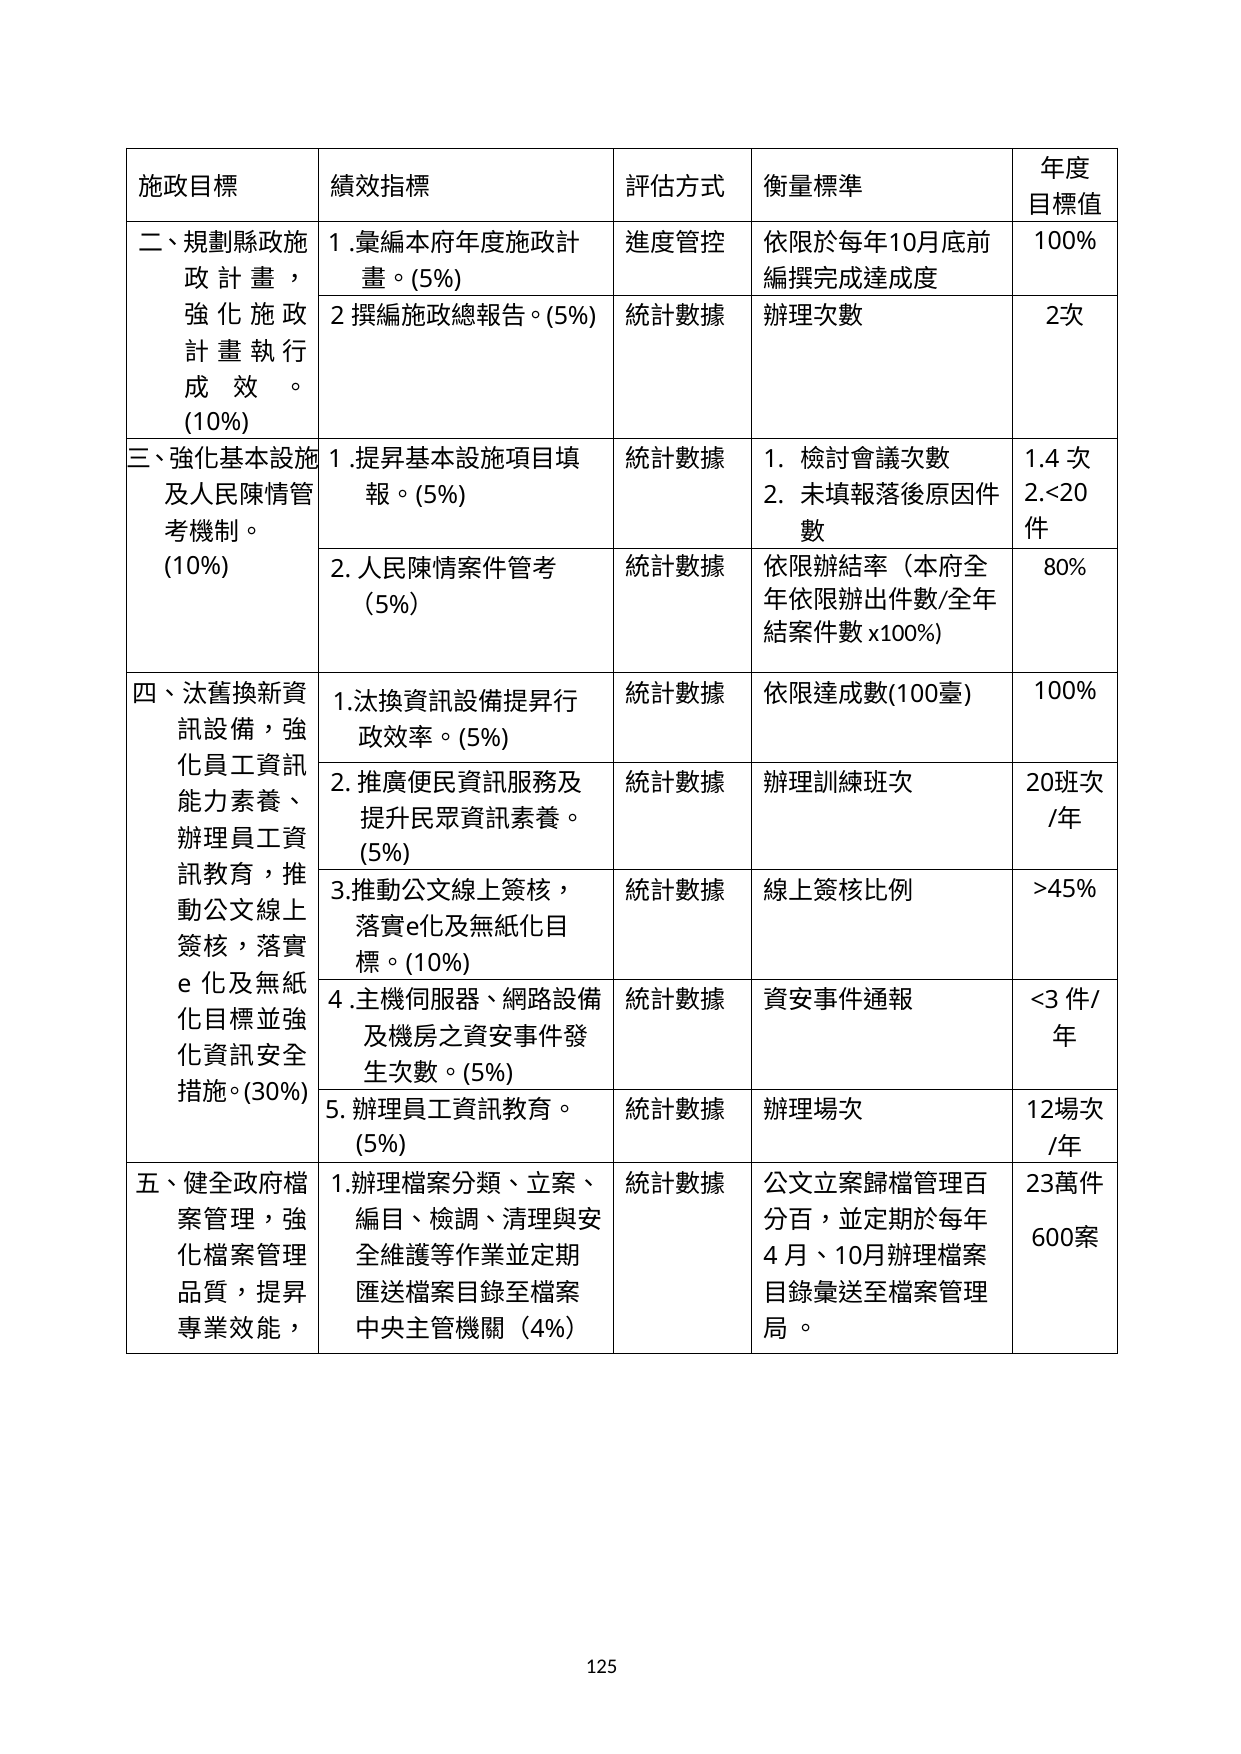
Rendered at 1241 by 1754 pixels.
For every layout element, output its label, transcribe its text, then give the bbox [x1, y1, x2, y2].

table_cell 辦理次數 [752, 296, 1012, 438]
table_cell 1.辦理檔案分類、立案、編目、檢調、清理與安全維護等作業並定期匯送檔案目錄至檔案中央主管機關（4%） [319, 1163, 613, 1353]
table_cell 四、汰舊換新資訊設備，強化員工資訊能力素養、辦理員工資訊教育，推動公文線上簽核，落實e 化及無紙化目標並強化資訊安全措施。(30%) [127, 673, 318, 1162]
table_cell >45% [1013, 870, 1117, 979]
table_cell 統計數據 [614, 980, 751, 1089]
table_cell 1.4 次 2.<20 件 [1013, 439, 1117, 547]
table_header 年度 目標值 [1013, 149, 1117, 221]
table_cell 3.推動公文線上簽核， 落實e化及無紙化目標。(10%) [319, 870, 613, 979]
table_cell 統計數據 [614, 673, 751, 762]
table_cell 依限辦結率（本府全年依限辦出件數/全年結案件數x100%) [752, 549, 1012, 672]
table_cell 1 .提昇基本設施項目填報。(5%) [319, 439, 613, 547]
table_header 評估方式 [614, 149, 751, 221]
table_cell 2. 推廣便民資訊服務及提升民眾資訊素養。(5%) [319, 763, 613, 869]
table_cell 三、強化基本設施及人民陳情管考機制。 (10%) [127, 439, 318, 672]
table_cell 線上簽核比例 [752, 870, 1012, 979]
table_cell 辦理訓練班次 [752, 763, 1012, 869]
table_header 績效指標 [319, 149, 613, 221]
table_cell 統計數據 [614, 1090, 751, 1162]
table_cell 資安事件通報 [752, 980, 1012, 1089]
table_cell 23萬件 600案 [1013, 1163, 1117, 1353]
table_cell 統計數據 [614, 439, 751, 547]
table_cell 4 .主機伺服器、網路設備及機房之資安事件發生次數。(5%) [319, 980, 613, 1089]
table_cell 統計數據 [614, 1163, 751, 1353]
table_cell 80% [1013, 549, 1117, 672]
table_cell 統計數據 [614, 549, 751, 672]
table_cell 12場次/年 [1013, 1090, 1117, 1162]
table_cell 2. 人民陳情案件管考（5%） [319, 549, 613, 672]
table_cell 公文立案歸檔管理百分百，並定期於每年4 月、10月辦理檔案目錄彙送至檔案管理局 。 [752, 1163, 1012, 1353]
table_cell 5. 辦理員工資訊教育。(5%) [319, 1090, 613, 1162]
table_cell 依限於每年10月底前編撰完成達成度 [752, 222, 1012, 295]
table_cell 五、健全政府檔案管理，強化檔案管理品質，提昇專業效能， [127, 1163, 318, 1353]
table_cell 辦理場次 [752, 1090, 1012, 1162]
table_cell 1.汰換資訊設備提昇行政效率。(5%) [319, 673, 613, 762]
table_cell 1 .彙編本府年度施政計 畫。(5%) [319, 222, 613, 295]
table_cell 統計數據 [614, 296, 751, 438]
table_header 施政目標 [127, 149, 318, 221]
table_cell 二、規劃縣政施政計畫，強化施政計畫執行成效。 (10%) [127, 222, 318, 438]
table_cell 統計數據 [614, 870, 751, 979]
table_cell 100% [1013, 222, 1117, 295]
table_header 衡量標準 [752, 149, 1012, 221]
table_cell 20班次/年 [1013, 763, 1117, 869]
table_cell 檢討會議次數 未填報落後原因件數 [752, 439, 1012, 547]
table_cell 統計數據 [614, 763, 751, 869]
table_cell <3 件/年 [1013, 980, 1117, 1089]
table_cell 依限達成數(100臺) [752, 673, 1012, 762]
table_cell 2次 [1013, 296, 1117, 438]
table_cell 2 撰編施政總報告。(5%) [319, 296, 613, 438]
table_cell 進度管控 [614, 222, 751, 295]
table_cell 100% [1013, 673, 1117, 762]
